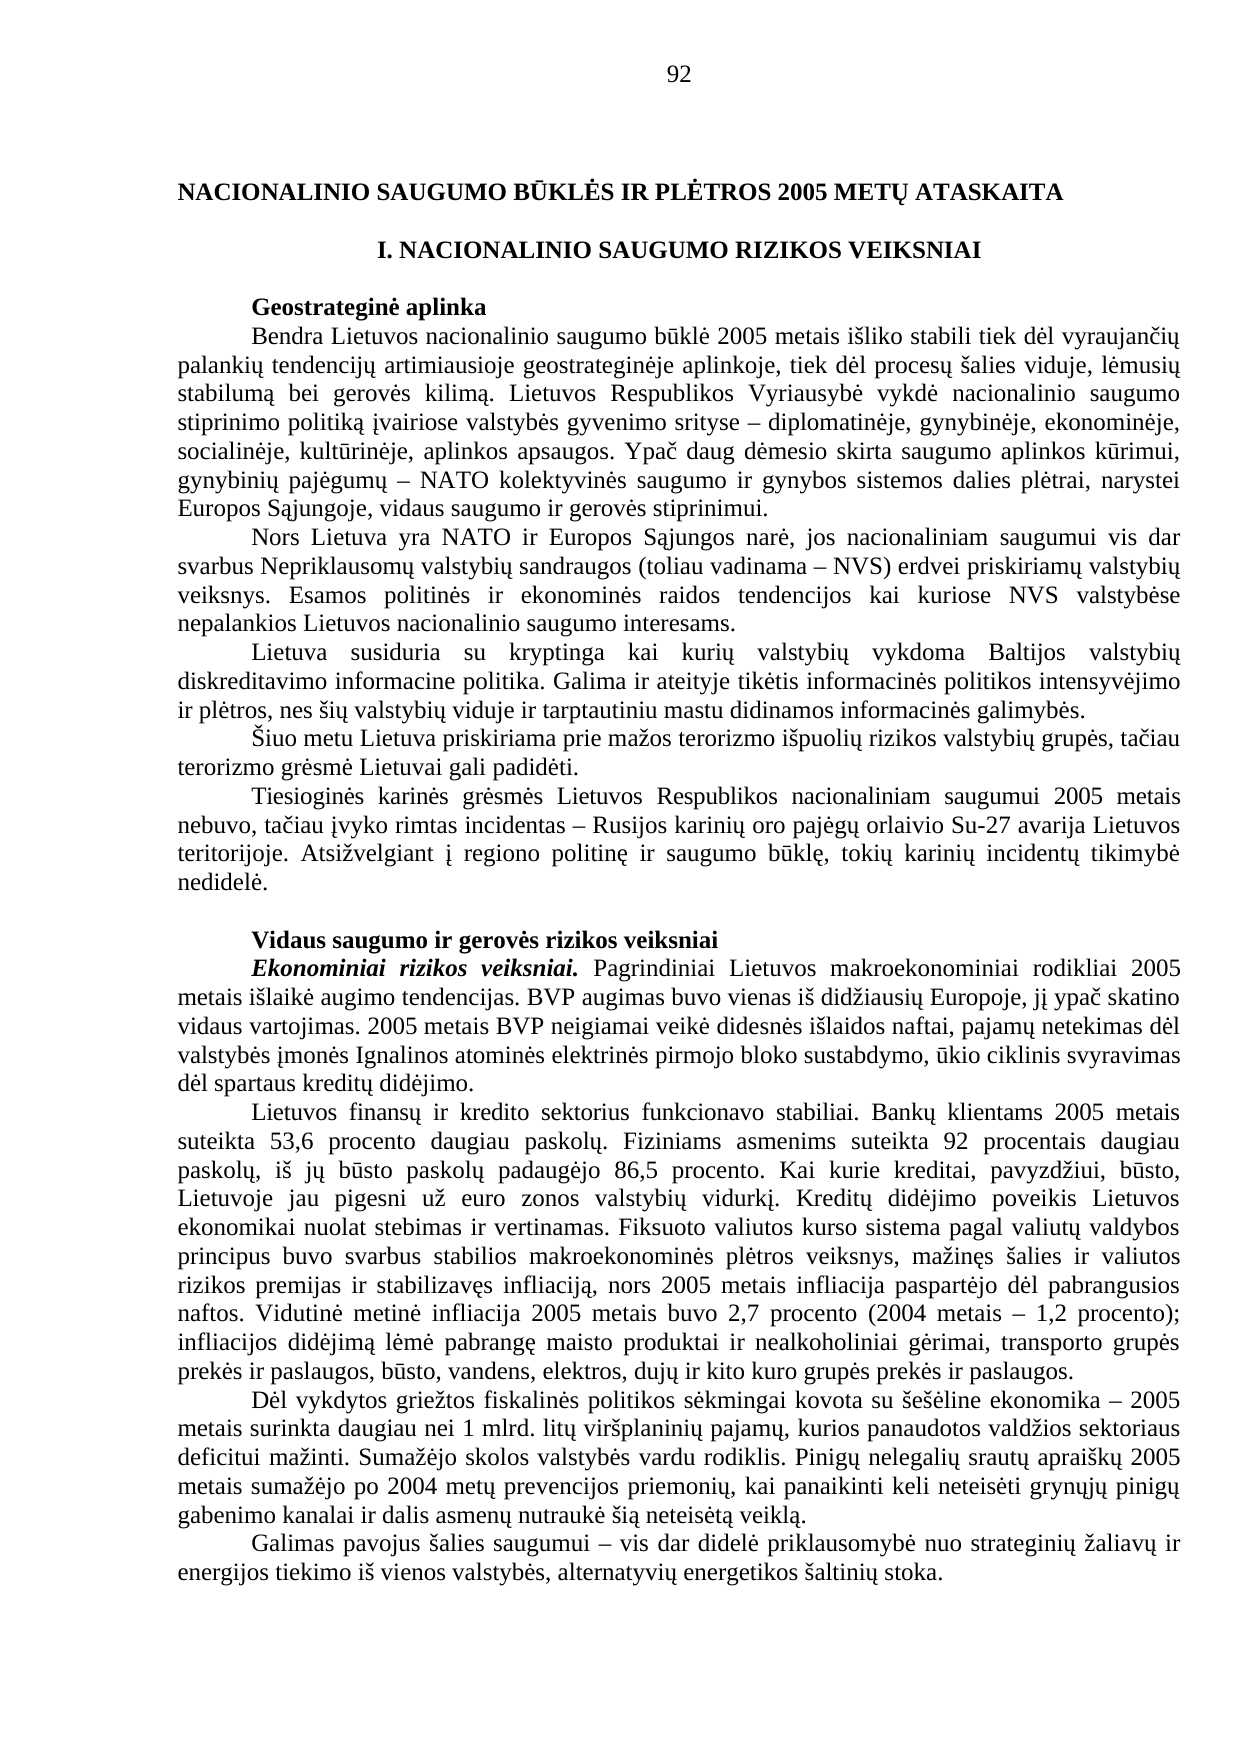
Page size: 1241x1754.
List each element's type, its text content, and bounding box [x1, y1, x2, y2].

text Nors Lietuva yra NATO ir Europos Sąjungos narė, jos nacionaliniam saugumui vis dar svarbus Nepriklausomų valstybių sandraugos (toliau vadinama – NVS) erdvei priskiriamų valstybių veiksnys. Esamos politinės ir ekonominės raidos tendencijos kai kuriose NVS valstybėse nepalankios Lietuvos nacionalinio saugumo interesams. [177, 522, 1181, 637]
text Tiesioginės karinės grėsmės Lietuvos Respublikos nacionaliniam saugumui 2005 metais nebuvo, tačiau įvyko rimtas incidentas – Rusijos karinių oro pajėgų orlaivio Su-27 avarija Lietuvos teritorijoje. Atsižvelgiant į regiono politinę ir saugumo būklę, tokių karinių incidentų tikimybė nedidelė. [177, 781, 1181, 896]
text I. Nacionalinio saugumo rizikos veiksniai [177, 235, 1181, 263]
text Bendra Lietuvos nacionalinio saugumo būklė 2005 metais išliko stabili tiek dėl vyraujančių palankių tendencijų artimiausioje geostrateginėje aplinkoje, tiek dėl procesų šalies viduje, lėmusių stabilumą bei gerovės kilimą. Lietuvos Respublikos Vyriausybė vykdė nacionalinio saugumo stiprinimo politiką įvairiose valstybės gyvenimo srityse – diplomatinėje, gynybinėje, ekonominėje, socialinėje, kultūrinėje, aplinkos apsaugos. Ypač daug dėmesio skirta saugumo aplinkos kūrimui, gynybinių pajėgumų – NATO kolektyvinės saugumo ir gynybos sistemos dalies plėtrai, narystei Europos Sąjungoje, vidaus saugumo ir gerovės stiprinimui. [177, 321, 1181, 522]
text Ekonominiai rizikos veiksniai. Pagrindiniai Lietuvos makroekonominiai rodikliai 2005 metais išlaikė augimo tendencijas. BVP augimas buvo vienas iš didžiausių Europoje, jį ypač skatino vidaus vartojimas. 2005 metais BVP neigiamai veikė didesnės išlaidos naftai, pajamų netekimas dėl valstybės įmonės Ignalinos atominės elektrinės pirmojo bloko sustabdymo, ūkio ciklinis svyravimas dėl spartaus kreditų didėjimo. [177, 953, 1181, 1097]
text Lietuvos finansų ir kredito sektorius funkcionavo stabiliai. Bankų klientams 2005 metais suteikta 53,6 procento daugiau paskolų. Fiziniams asmenims suteikta 92 procentais daugiau paskolų, iš jų būsto paskolų padaugėjo 86,5 procento. Kai kurie kreditai, pavyzdžiui, būsto, Lietuvoje jau pigesni už euro zonos valstybių vidurkį. Kreditų didėjimo poveikis Lietuvos ekonomikai nuolat stebimas ir vertinamas. Fiksuoto valiutos kurso sistema pagal valiutų valdybos principus buvo svarbus stabilios makroekonominės plėtros veiksnys, mažinęs šalies ir valiutos rizikos premijas ir stabilizavęs infliaciją, nors 2005 metais infliacija paspartėjo dėl pabrangusios naftos. Vidutinė metinė infliacija 2005 metais buvo 2,7 procento (2004 metais – 1,2 procento); infliacijos didėjimą lėmė pabrangę maisto produktai ir nealkoholiniai gėrimai, transporto grupės prekės ir paslaugos, būsto, vandens, elektros, dujų ir kito kuro grupės prekės ir paslaugos. [177, 1097, 1181, 1385]
text Galimas pavojus šalies saugumui – vis dar didelė priklausomybė nuo strateginių žaliavų ir energijos tiekimo iš vienos valstybės, alternatyvių energetikos šaltinių stoka. [177, 1528, 1181, 1586]
text NACIONALINIO SAUGUMO BŪKLĖs IR PLĖTRos 2005 metų ataskaita [177, 177, 1181, 206]
text Vidaus saugumo ir gerovės rizikos veiksniai [177, 925, 1181, 953]
text Šiuo metu Lietuva priskiriama prie mažos terorizmo išpuolių rizikos valstybių grupės, tačiau terorizmo grėsmė Lietuvai gali padidėti. [177, 723, 1181, 781]
text Geostrateginė aplinka [177, 292, 1181, 321]
text Dėl vykdytos griežtos fiskalinės politikos sėkmingai kovota su šešėline ekonomika – 2005 metais surinkta daugiau nei 1 mlrd. litų viršplaninių pajamų, kurios panaudotos valdžios sektoriaus deficitui mažinti. Sumažėjo skolos valstybės vardu rodiklis. Pinigų nelegalių srautų apraiškų 2005 metais sumažėjo po 2004 metų prevencijos priemonių, kai panaikinti keli neteisėti grynųjų pinigų gabenimo kanalai ir dalis asmenų nutraukė šią neteisėtą veiklą. [177, 1385, 1181, 1528]
text Lietuva susiduria su kryptinga kai kurių valstybių vykdoma Baltijos valstybių diskreditavimo informacine politika. Galima ir ateityje tikėtis informacinės politikos intensyvėjimo ir plėtros, nes šių valstybių viduje ir tarptautiniu mastu didinamos informacinės galimybės. [177, 637, 1181, 723]
